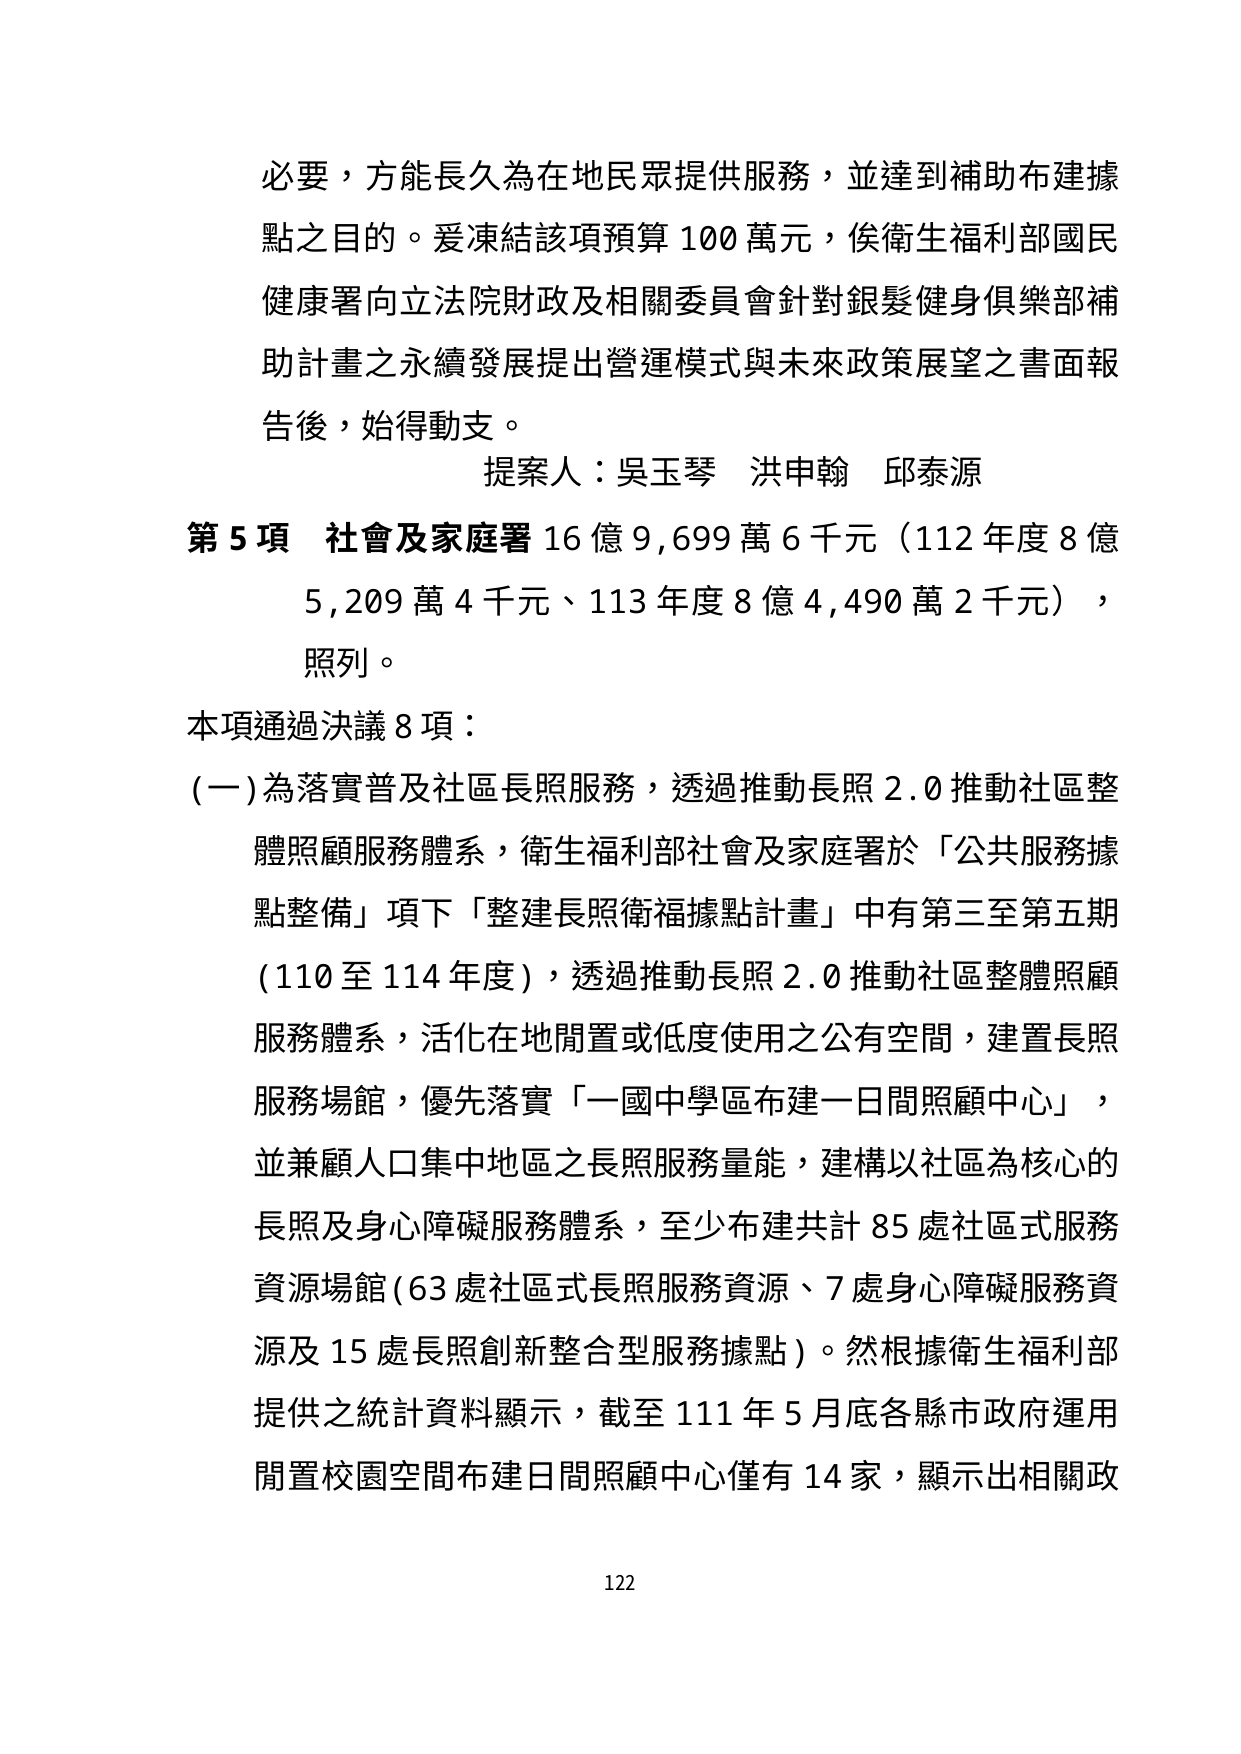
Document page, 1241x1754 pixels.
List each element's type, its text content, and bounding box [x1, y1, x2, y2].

text 提案人：吳玉琴 洪申翰 邱泰源 [483, 444, 1120, 494]
text 本項通過決議8項： [187, 682, 1120, 744]
list 必要，方能長久為在地民眾提供服務，並達到補助布建據點之目的。爰凍結該項預算100萬元，俟衛生福利部國民健康署向立法院財政及相關委員會針對銀髮健身俱樂部補助計畫之永續發展提出營運模式與未來政策展望之書面報告後，始得動支。 [187, 132, 1120, 444]
text (一)為落實普及社區長照服務，透過推動長照2.0推動社區整體照顧服務體系，衛生福利部社會及家庭署於「公共服務據點整備」項下「整建長照衛福據點計畫」中有第三至第五期(110至114年度)，透過推動長照2.0推動社區整體照顧服務體系，活化在地閒置或低度使用之公有空間，建置長照服務場館，優先落實「一國中學區布建一日間照顧中心」，並兼顧人口集中地區之長照服務量能，建構以社區為核心的長照及身心障礙服務體系，至少布建共計85處社區式服務資源場館(63處社區式長照服務資源、7處身心障礙服務資源及15處長照創新整合型服務據點)。然根據衛生福利部提供之統計資料顯示，截至111年5月底各縣市政府運用閒置校園空間布建日間照顧中心僅有14家，顯示出相關政 [187, 744, 1120, 1494]
text 第5項 社會及家庭署16億9,699萬6千元（112年度8億5,209萬4千元、113年度8億4,490萬2千元），照列。 [187, 494, 1120, 682]
